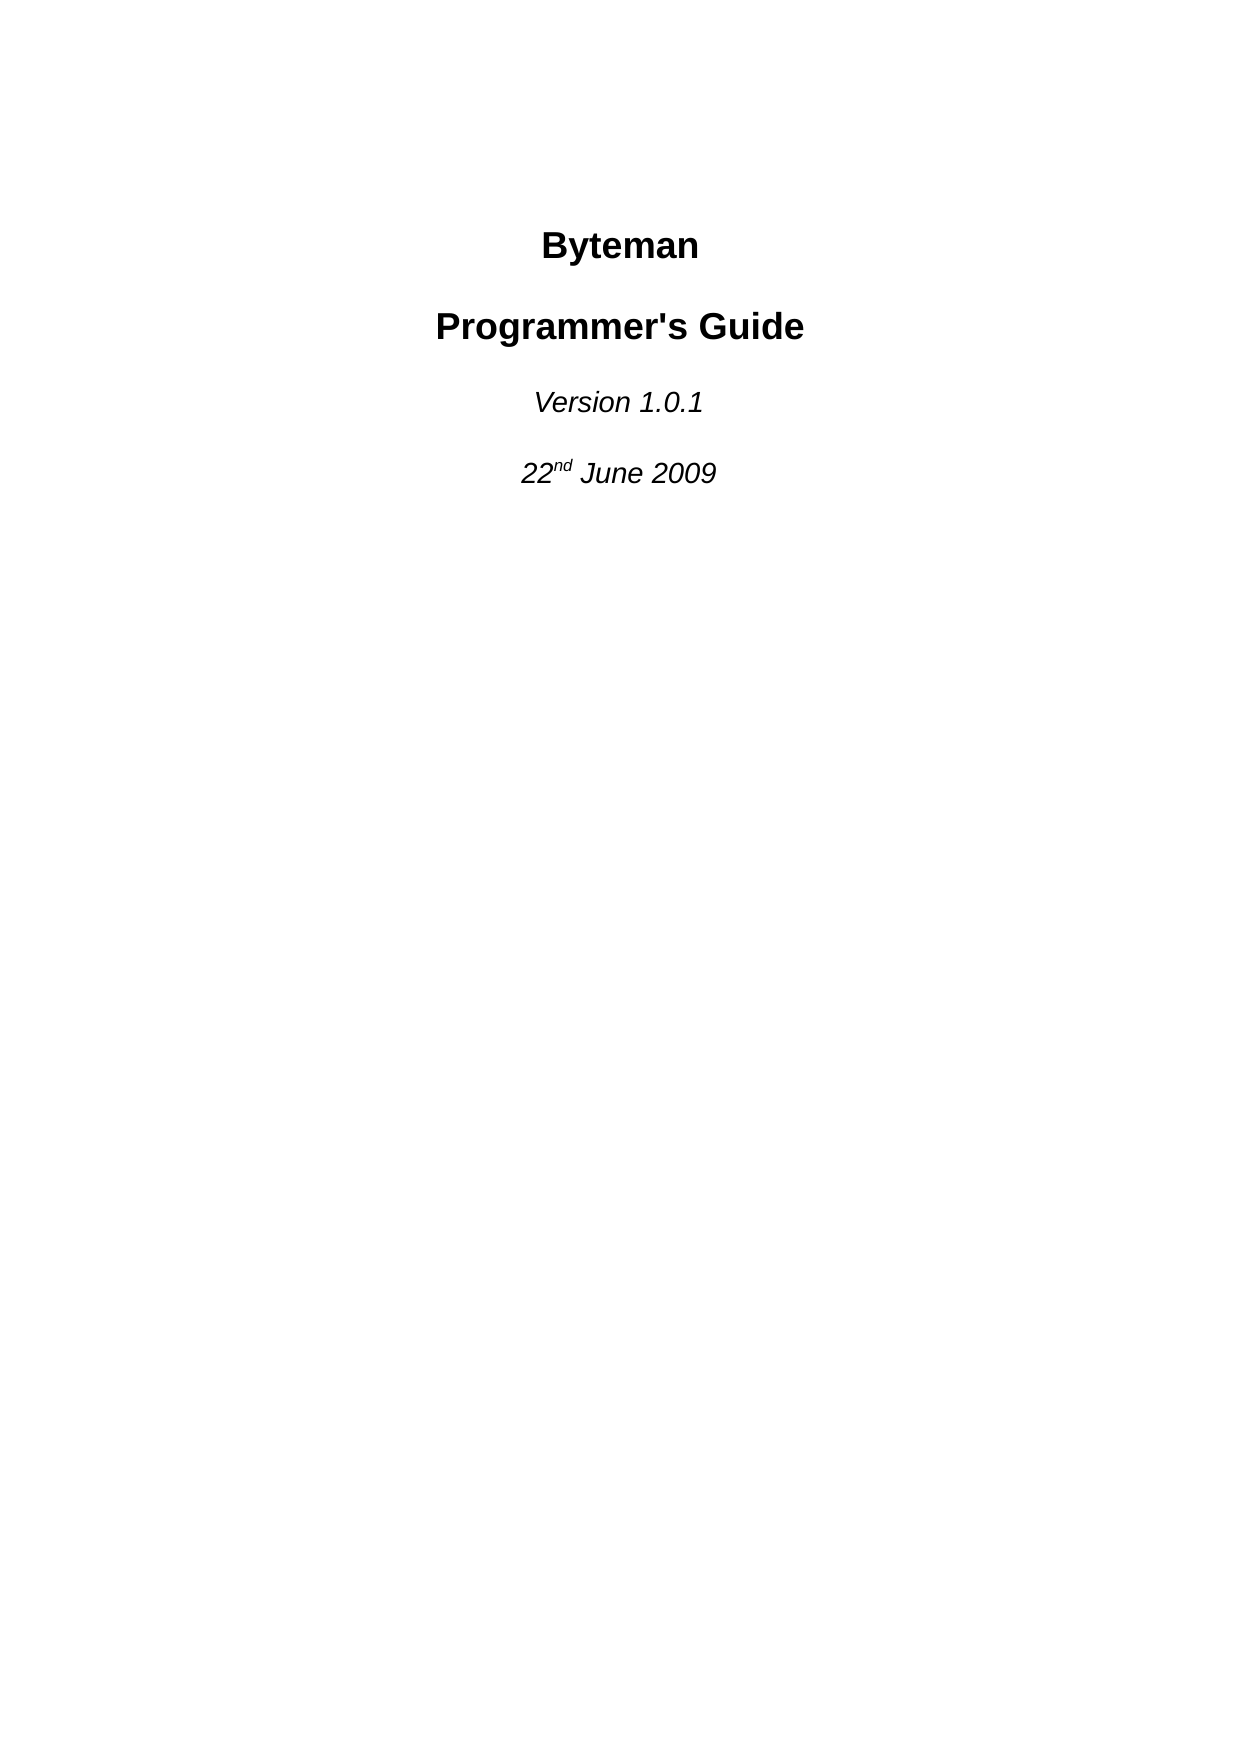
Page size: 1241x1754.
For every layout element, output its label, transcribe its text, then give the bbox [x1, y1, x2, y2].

subtitle 22nd June 2009 [118, 456, 1122, 489]
title Byteman [118, 224, 1122, 267]
title Programmer's Guide [118, 304, 1122, 347]
subtitle Version 1.0.1 [118, 385, 1122, 418]
